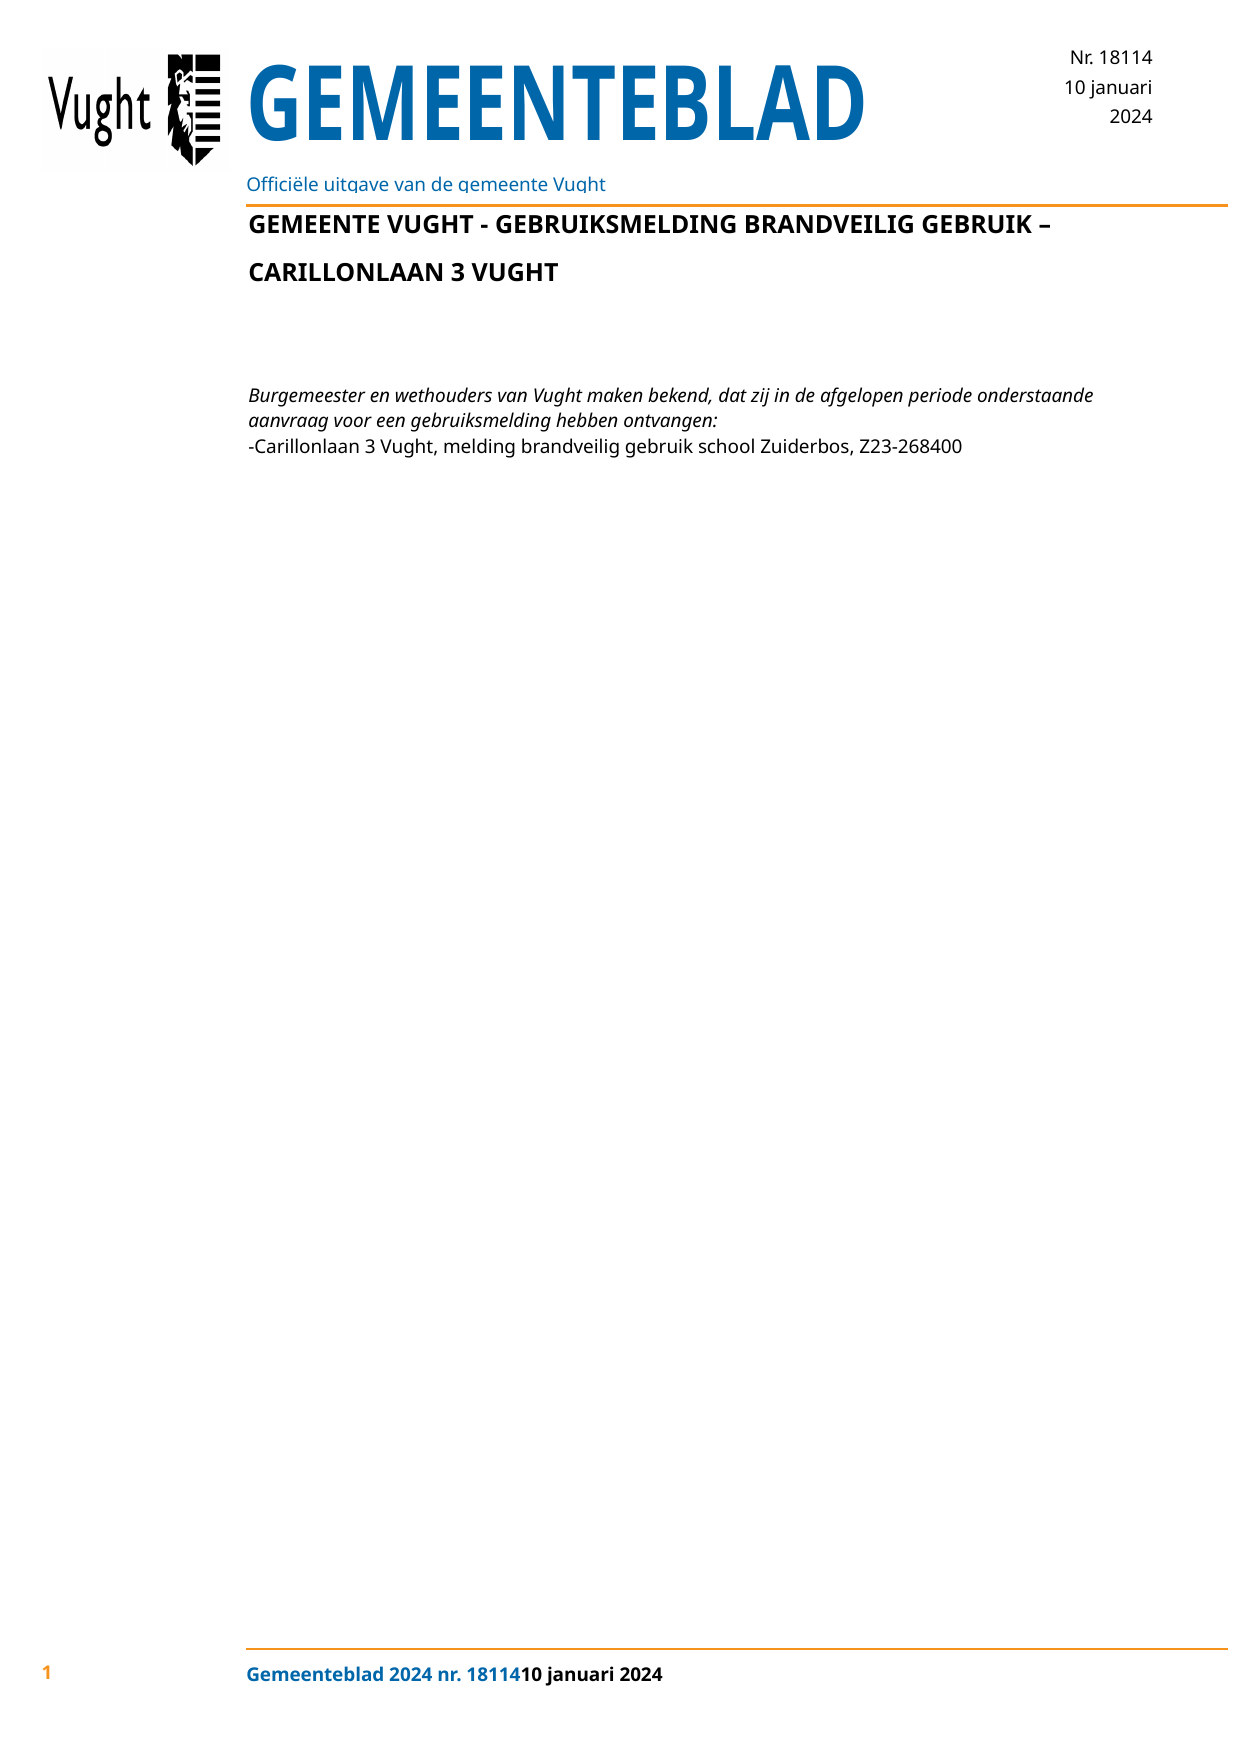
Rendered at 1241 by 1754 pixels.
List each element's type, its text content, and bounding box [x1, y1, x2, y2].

picture [41, 47, 231, 172]
text -Carillonlaan 3 Vught, melding brandveilig gebruik school Zuiderbos, Z23-268400 [248, 433, 1152, 459]
text Burgemeester en wethouders van Vught maken bekend, dat zij in de afgelopen periode onderstaande aanvraag voor een gebruiksmelding hebben ontvangen: [248, 382, 1152, 433]
text GEMEENTE VUGHT - GEBRUIKSMELDING BRANDVEILIG GEBRUIK – CARILLONLAAN 3 VUGHT [248, 207, 1152, 288]
